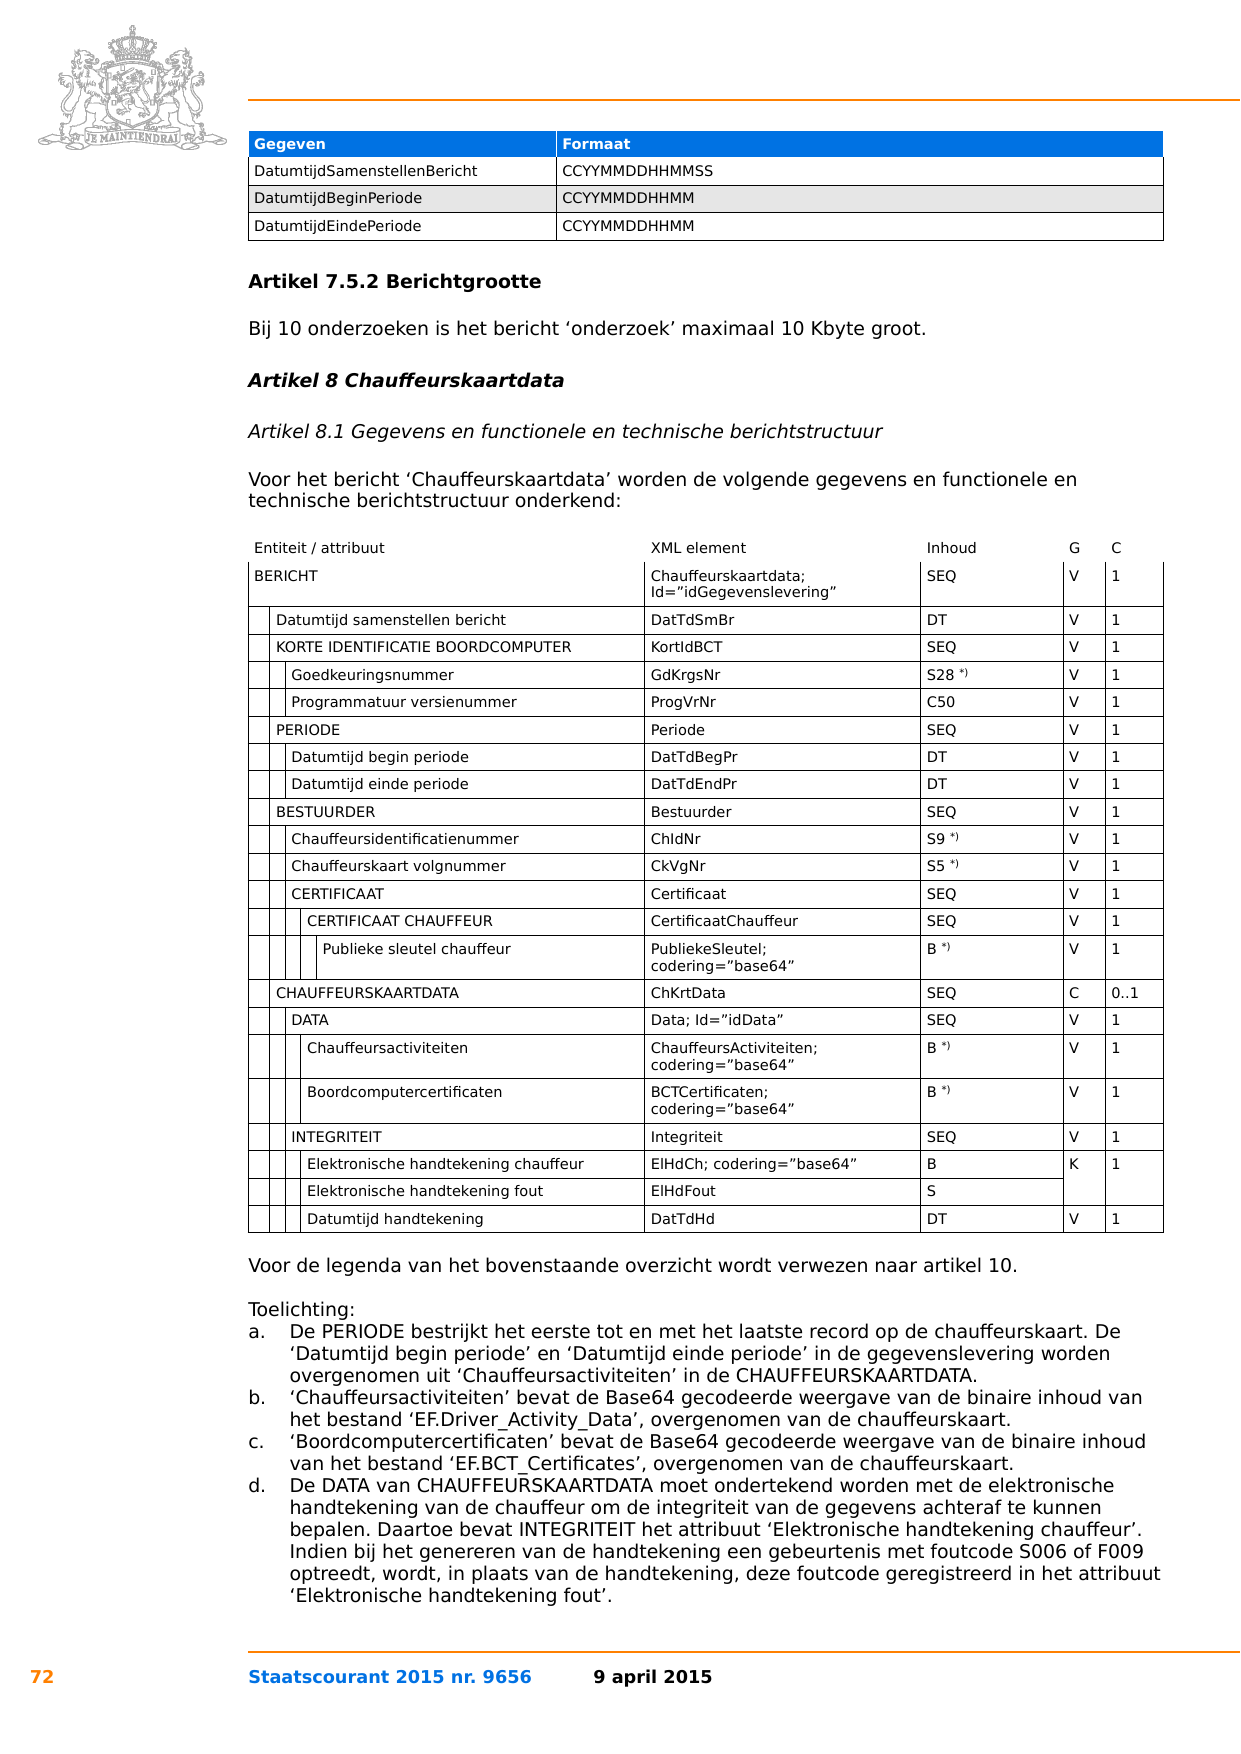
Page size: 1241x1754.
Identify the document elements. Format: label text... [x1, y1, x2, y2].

table_cell [270, 1124, 285, 1150]
table_cell [249, 936, 269, 979]
table_cell 1 [1106, 607, 1163, 633]
table_cell V [1064, 881, 1105, 907]
table_cell [270, 881, 285, 907]
table_cell 1 [1106, 799, 1163, 825]
table_cell [286, 936, 300, 979]
table_cell PERIODE [270, 717, 644, 743]
table_cell V [1064, 635, 1105, 661]
table_cell Chauffeursidentificatienummer [286, 826, 644, 853]
table_cell CkVgNr [645, 854, 920, 880]
table_cell GdKrgsNr [645, 662, 920, 688]
table_cell DT [921, 771, 1063, 798]
table_cell 1 [1106, 936, 1163, 979]
table_cell [249, 1035, 269, 1078]
table_cell [249, 799, 269, 825]
subtitle Artikel 8 Chauffeurskaartdata [248, 369, 1163, 391]
table_cell [286, 1179, 300, 1205]
table_cell S [921, 1179, 1063, 1205]
table_cell B *) [921, 1079, 1063, 1123]
table_cell [286, 909, 300, 935]
table_cell SEQ [921, 717, 1063, 743]
subtitle Artikel 8.1 Gegevens en functionele en technische berichtstructuur [248, 421, 1163, 443]
table_cell DT [921, 607, 1063, 633]
table_cell CERTIFICAAT CHAUFFEUR [301, 909, 644, 935]
table_cell [270, 936, 285, 979]
table_cell CCYYMMDDHHMM [557, 186, 1163, 212]
table_cell Programmatuur versienummer [286, 689, 644, 716]
table_cell Datumtijd samenstellen bericht [270, 607, 644, 633]
table_cell Goedkeuringsnummer [286, 662, 644, 688]
table_cell 1 [1106, 1151, 1163, 1205]
table_cell [270, 1179, 285, 1205]
table_cell DatTdBegPr [645, 744, 920, 770]
table_cell [249, 980, 269, 1007]
table_cell Chauffeurskaartdata; Id=”idGegevenslevering” [645, 563, 920, 606]
table_cell Elektronische handtekening fout [301, 1179, 644, 1205]
table_cell Chauffeurskaart volgnummer [286, 854, 644, 880]
table_cell KortIdBCT [645, 635, 920, 661]
table_cell [286, 1206, 300, 1232]
table_cell S9 *) [921, 826, 1063, 853]
table_cell B *) [921, 936, 1063, 979]
table_cell INTEGRITEIT [286, 1124, 644, 1150]
table_cell SEQ [921, 980, 1063, 1007]
table_cell CHAUFFEURSKAARTDATA [270, 980, 644, 1007]
table_cell [270, 1079, 285, 1123]
table_cell 1 [1106, 662, 1163, 688]
table_cell SEQ [921, 1008, 1063, 1034]
table_cell SEQ [921, 563, 1063, 606]
table_cell [270, 1206, 285, 1232]
table_cell V [1064, 563, 1105, 606]
table_cell [249, 1008, 269, 1034]
table_cell Datumtijd einde periode [286, 771, 644, 798]
table_cell [249, 635, 269, 661]
table_cell ProgVrNr [645, 689, 920, 716]
text a. De PERIODE bestrijkt het eerste tot en met het laatste record op de chauffeurskaart. De ‘Datumtijd begin periode’ en ‘Datumtijd einde periode’ in de gegevenslevering worden overgenomen uit ‘Chauffeursactiviteiten’ in de CHAUFFEURSKAARTDATA. [248, 1321, 1163, 1387]
table_cell V [1064, 1206, 1105, 1232]
text Voor de legenda van het bovenstaande overzicht wordt verwezen naar artikel 10. [248, 1255, 1163, 1277]
table_cell 1 [1106, 771, 1163, 798]
subtitle Artikel 7.5.2 Berichtgrootte [248, 271, 1163, 292]
table_cell B *) [921, 1035, 1063, 1078]
table_cell [249, 771, 269, 798]
table_cell [270, 1035, 285, 1078]
table_cell ElHdCh; codering=”base64” [645, 1151, 920, 1177]
table_cell 1 [1106, 1008, 1163, 1034]
text d. De DATA van CHAUFFEURSKAARTDATA moet ondertekend worden met de elektronische handtekening van de chauffeur om de integriteit van de gegevens achteraf te kunnen bepalen. Daartoe bevat INTEGRITEIT het attribuut ‘Elektronische handtekening chauffeur’. Indien bij het genereren van de handtekening een gebeurtenis met foutcode S006 of F009 optreedt, wordt, in plaats van de handtekening, deze foutcode geregistreerd in het attribuut ‘Elektronische handtekening fout’. [248, 1475, 1163, 1607]
table_cell Bestuurder [645, 799, 920, 825]
table_cell 1 [1106, 854, 1163, 880]
table_cell Integriteit [645, 1124, 920, 1150]
table_cell ElHdFout [645, 1179, 920, 1205]
table_cell [249, 717, 269, 743]
table_cell DatTdSmBr [645, 607, 920, 633]
table_cell BERICHT [249, 563, 644, 606]
table_cell V [1064, 744, 1105, 770]
table_cell [249, 1179, 269, 1205]
table_cell CertificaatChauffeur [645, 909, 920, 935]
table_cell [301, 936, 316, 979]
table_cell C [1064, 980, 1105, 1007]
table_cell DT [921, 744, 1063, 770]
table_cell 1 [1106, 744, 1163, 770]
table_cell 1 [1106, 826, 1163, 853]
table_cell [249, 1151, 269, 1177]
table_cell 1 [1106, 563, 1163, 606]
table_cell V [1064, 854, 1105, 880]
table_cell [249, 909, 269, 935]
table_header XML element [645, 535, 920, 562]
table_cell KORTE IDENTIFICATIE BOORDCOMPUTER [270, 635, 644, 661]
table_cell B [921, 1151, 1063, 1177]
table_cell V [1064, 909, 1105, 935]
text b. ‘Chauffeursactiviteiten’ bevat de Base64 gecodeerde weergave van de binaire inhoud van het bestand ‘EF.Driver_Activity_Data’, overgenomen van de chauffeurskaart. [248, 1387, 1163, 1431]
table_cell SEQ [921, 909, 1063, 935]
table_header Entiteit / attribuut [249, 535, 644, 562]
table_cell 1 [1106, 1035, 1163, 1078]
table_cell CCYYMMDDHHMMSS [557, 158, 1163, 185]
table_cell V [1064, 662, 1105, 688]
table_header G [1064, 535, 1105, 562]
table_cell 1 [1106, 717, 1163, 743]
table_cell DatumtijdSamenstellenBericht [249, 158, 556, 185]
table_cell S5 *) [921, 854, 1063, 880]
table_cell [249, 1206, 269, 1232]
table_cell CCYYMMDDHHMM [557, 213, 1163, 239]
table_cell [270, 771, 285, 798]
table_cell [249, 744, 269, 770]
table_cell Datumtijd begin periode [286, 744, 644, 770]
table_cell 1 [1106, 1079, 1163, 1123]
table_header C [1106, 535, 1163, 562]
text Bij 10 onderzoeken is het bericht ‘onderzoek’ maximaal 10 Kbyte groot. [248, 317, 1163, 339]
table_cell [286, 1079, 300, 1123]
table_cell K [1064, 1151, 1105, 1205]
table_cell [249, 1079, 269, 1123]
table_cell [270, 854, 285, 880]
table_cell DatumtijdEindePeriode [249, 213, 556, 239]
table_cell S28 *) [921, 662, 1063, 688]
table_cell ChauffeursActiviteiten; codering=”base64” [645, 1035, 920, 1078]
table_cell [286, 1151, 300, 1177]
table_cell 1 [1106, 909, 1163, 935]
table_cell [270, 744, 285, 770]
table_cell V [1064, 689, 1105, 716]
table_cell V [1064, 1124, 1105, 1150]
table_header Inhoud [921, 535, 1063, 562]
table_cell C50 [921, 689, 1063, 716]
table_cell [270, 826, 285, 853]
table_cell DatTdEndPr [645, 771, 920, 798]
table_cell CERTIFICAAT [286, 881, 644, 907]
table_header Gegeven [249, 131, 556, 157]
table_cell V [1064, 936, 1105, 979]
table_cell PubliekeSleutel; codering=”base64” [645, 936, 920, 979]
table_cell Periode [645, 717, 920, 743]
table_cell SEQ [921, 881, 1063, 907]
table_cell V [1064, 607, 1105, 633]
text Toelichting: [248, 1299, 1163, 1321]
table_cell SEQ [921, 635, 1063, 661]
table_cell 1 [1106, 1124, 1163, 1150]
text c. ‘Boordcomputercertificaten’ bevat de Base64 gecodeerde weergave van de binaire inhoud van het bestand ‘EF.BCT_Certificates’, overgenomen van de chauffeurskaart. [248, 1431, 1163, 1475]
table_cell [249, 662, 269, 688]
text Voor het bericht ‘Chauffeurskaartdata’ worden de volgende gegevens en functionele en technische berichtstructuur onderkend: [248, 468, 1163, 512]
table_cell ChIdNr [645, 826, 920, 853]
table_cell DATA [286, 1008, 644, 1034]
table_header Formaat [557, 131, 1163, 157]
table_cell 0..1 [1106, 980, 1163, 1007]
table_cell V [1064, 771, 1105, 798]
table_cell V [1064, 1008, 1105, 1034]
table_cell [249, 854, 269, 880]
table_cell Chauffeursactiviteiten [301, 1035, 644, 1078]
table_cell Certificaat [645, 881, 920, 907]
table_cell [270, 662, 285, 688]
table_cell DatTdHd [645, 1206, 920, 1232]
table_cell [270, 1008, 285, 1034]
table_cell [286, 1035, 300, 1078]
table_cell V [1064, 826, 1105, 853]
table_cell [249, 826, 269, 853]
table_cell V [1064, 1035, 1105, 1078]
table_cell Elektronische handtekening chauffeur [301, 1151, 644, 1177]
table_cell V [1064, 1079, 1105, 1123]
table_cell 1 [1106, 1206, 1163, 1232]
table_cell SEQ [921, 1124, 1063, 1150]
table_cell [249, 1124, 269, 1150]
table_cell 1 [1106, 881, 1163, 907]
table_cell [270, 689, 285, 716]
table_cell V [1064, 717, 1105, 743]
table_cell [249, 881, 269, 907]
table_cell Data; Id=”idData” [645, 1008, 920, 1034]
table_cell Boordcomputercertificaten [301, 1079, 644, 1123]
table_cell [249, 607, 269, 633]
table_cell DatumtijdBeginPeriode [249, 186, 556, 212]
table_cell Publieke sleutel chauffeur [317, 936, 644, 979]
table_cell DT [921, 1206, 1063, 1232]
table_cell BESTUURDER [270, 799, 644, 825]
table_cell 1 [1106, 689, 1163, 716]
table_cell [249, 689, 269, 716]
table_cell [270, 1151, 285, 1177]
table_cell ChKrtData [645, 980, 920, 1007]
table_cell V [1064, 799, 1105, 825]
table_cell BCTCertificaten; codering=”base64” [645, 1079, 920, 1123]
table_cell [270, 909, 285, 935]
table_cell Datumtijd handtekening [301, 1206, 644, 1232]
picture [38, 25, 227, 150]
table_cell 1 [1106, 635, 1163, 661]
table_cell SEQ [921, 799, 1063, 825]
